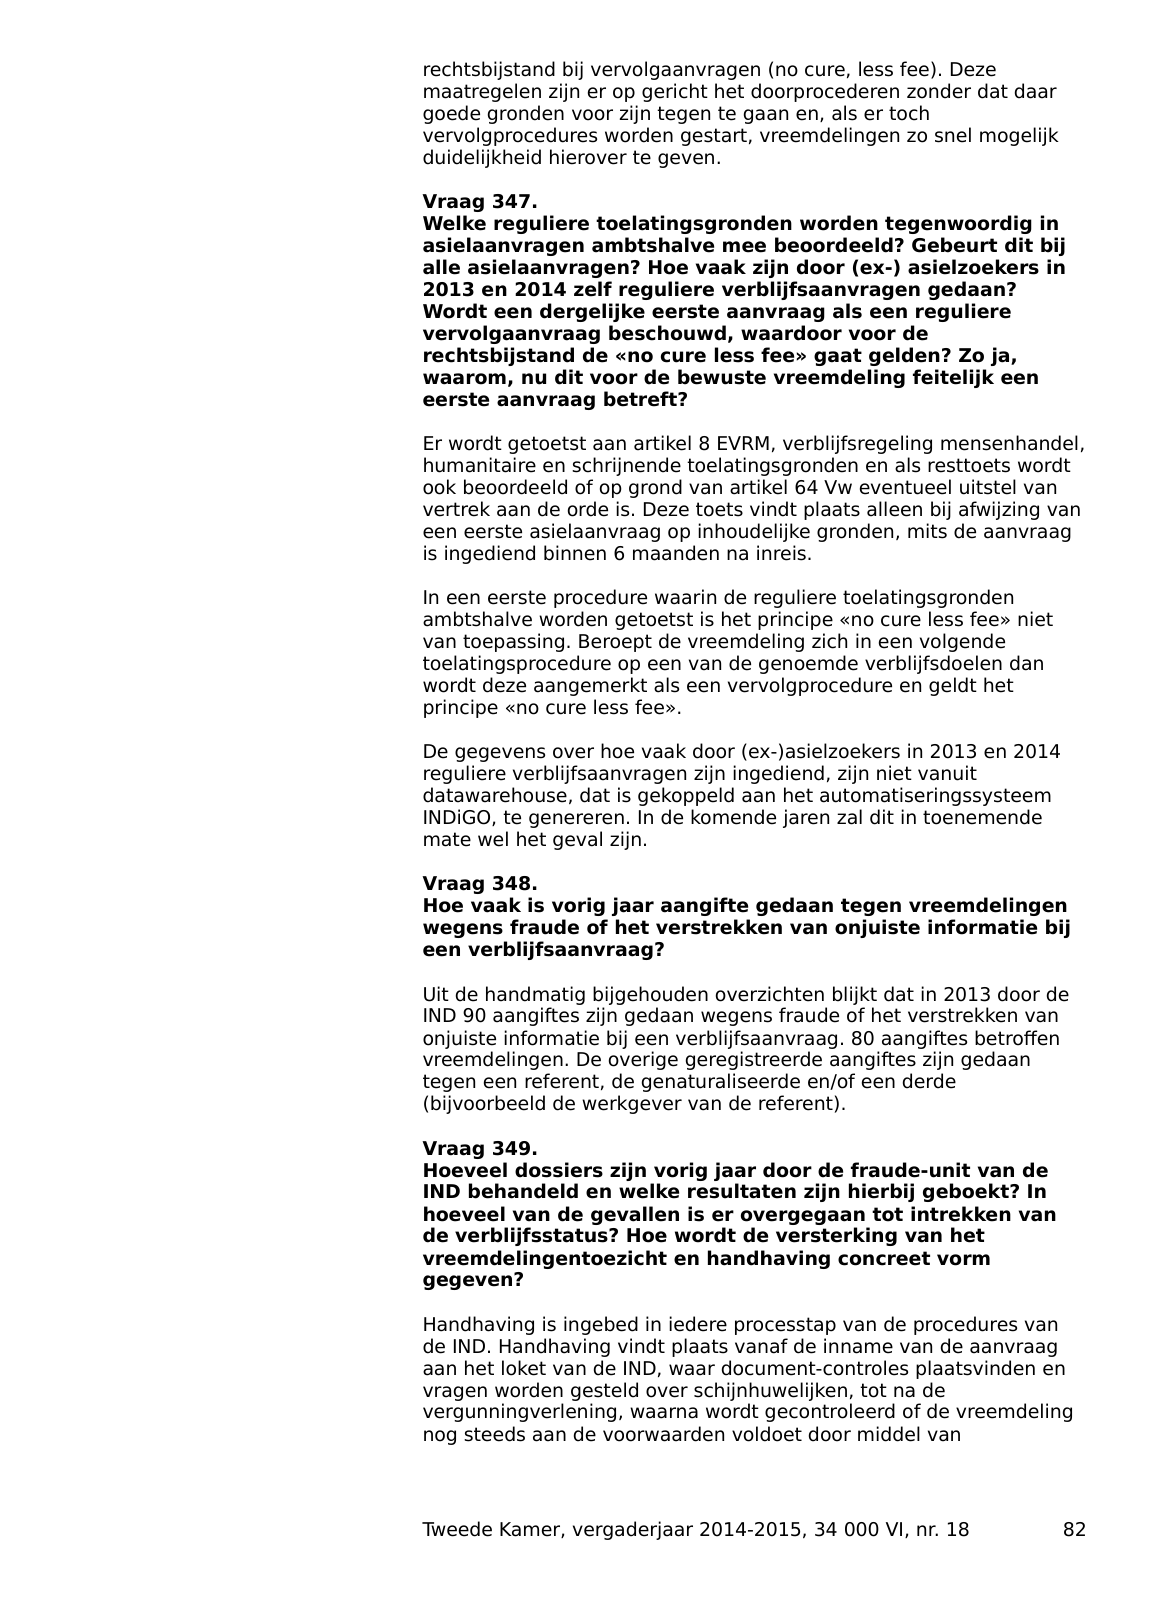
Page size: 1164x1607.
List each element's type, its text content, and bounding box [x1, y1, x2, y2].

text De gegevens over hoe vaak door (ex-)asielzoekers in 2013 en 2014 reguliere verblijfsaanvragen zijn ingediend, zijn niet vanuit datawarehouse, dat is gekoppeld aan het automatiseringssysteem INDiGO, te genereren. In de komende jaren zal dit in toenemende mate wel het geval zijn. [422, 741, 1087, 851]
text Er wordt getoetst aan artikel 8 EVRM, verblijfsregeling mensenhandel, humanitaire en schrijnende toelatingsgronden en als resttoets wordt ook beoordeeld of op grond van artikel 64 Vw eventueel uitstel van vertrek aan de orde is. Deze toets vindt plaats alleen bij afwijzing van een eerste asielaanvraag op inhoudelijke gronden, mits de aanvraag is ingediend binnen 6 maanden na inreis. [422, 433, 1087, 565]
text In een eerste procedure waarin de reguliere toelatingsgronden ambtshalve worden getoetst is het principe «no cure less fee» niet van toepassing. Beroept de vreemdeling zich in een volgende toelatingsprocedure op een van de genoemde verblijfsdoelen dan wordt deze aangemerkt als een vervolgprocedure en geldt het principe «no cure less fee». [422, 587, 1087, 719]
text Vraag 347. [422, 191, 1087, 213]
text Uit de handmatig bijgehouden overzichten blijkt dat in 2013 door de IND 90 aangiftes zijn gedaan wegens fraude of het verstrekken van onjuiste informatie bij een verblijfsaanvraag. 80 aangiftes betroffen vreemdelingen. De overige geregistreerde aangiftes zijn gedaan tegen een referent, de genaturaliseerde en/of een derde (bijvoorbeeld de werkgever van de referent). [422, 983, 1087, 1115]
text rechtsbijstand bij vervolgaanvragen (no cure, less fee). Deze maatregelen zijn er op gericht het doorprocederen zonder dat daar goede gronden voor zijn tegen te gaan en, als er toch vervolgprocedures worden gestart, vreemdelingen zo snel mogelijk duidelijkheid hierover te geven. [422, 59, 1087, 169]
text Hoeveel dossiers zijn vorig jaar door de fraude-unit van de IND behandeld en welke resultaten zijn hierbij geboekt? In hoeveel van de gevallen is er overgegaan tot intrekken van de verblijfsstatus? Hoe wordt de versterking van het vreemdelingentoezicht en handhaving concreet vorm gegeven? [422, 1159, 1087, 1291]
text Hoe vaak is vorig jaar aangifte gedaan tegen vreemdelingen wegens fraude of het verstrekken van onjuiste informatie bij een verblijfsaanvraag? [422, 895, 1087, 961]
text Handhaving is ingebed in iedere processtap van de procedures van de IND. Handhaving vindt plaats vanaf de inname van de aanvraag aan het loket van de IND, waar document-controles plaatsvinden en vragen worden gesteld over schijnhuwelijken, tot na de vergunningverlening, waarna wordt gecontroleerd of de vreemdeling nog steeds aan de voorwaarden voldoet door middel van [422, 1313, 1087, 1445]
text Welke reguliere toelatingsgronden worden tegenwoordig in asielaanvragen ambtshalve mee beoordeeld? Gebeurt dit bij alle asielaanvragen? Hoe vaak zijn door (ex-) asielzoekers in 2013 en 2014 zelf reguliere verblijfsaanvragen gedaan? Wordt een dergelijke eerste aanvraag als een reguliere vervolgaanvraag beschouwd, waardoor voor de rechtsbijstand de «no cure less fee» gaat gelden? Zo ja, waarom, nu dit voor de bewuste vreemdeling feitelijk een eerste aanvraag betreft? [422, 213, 1087, 411]
text Vraag 349. [422, 1137, 1087, 1159]
text Vraag 348. [422, 873, 1087, 895]
